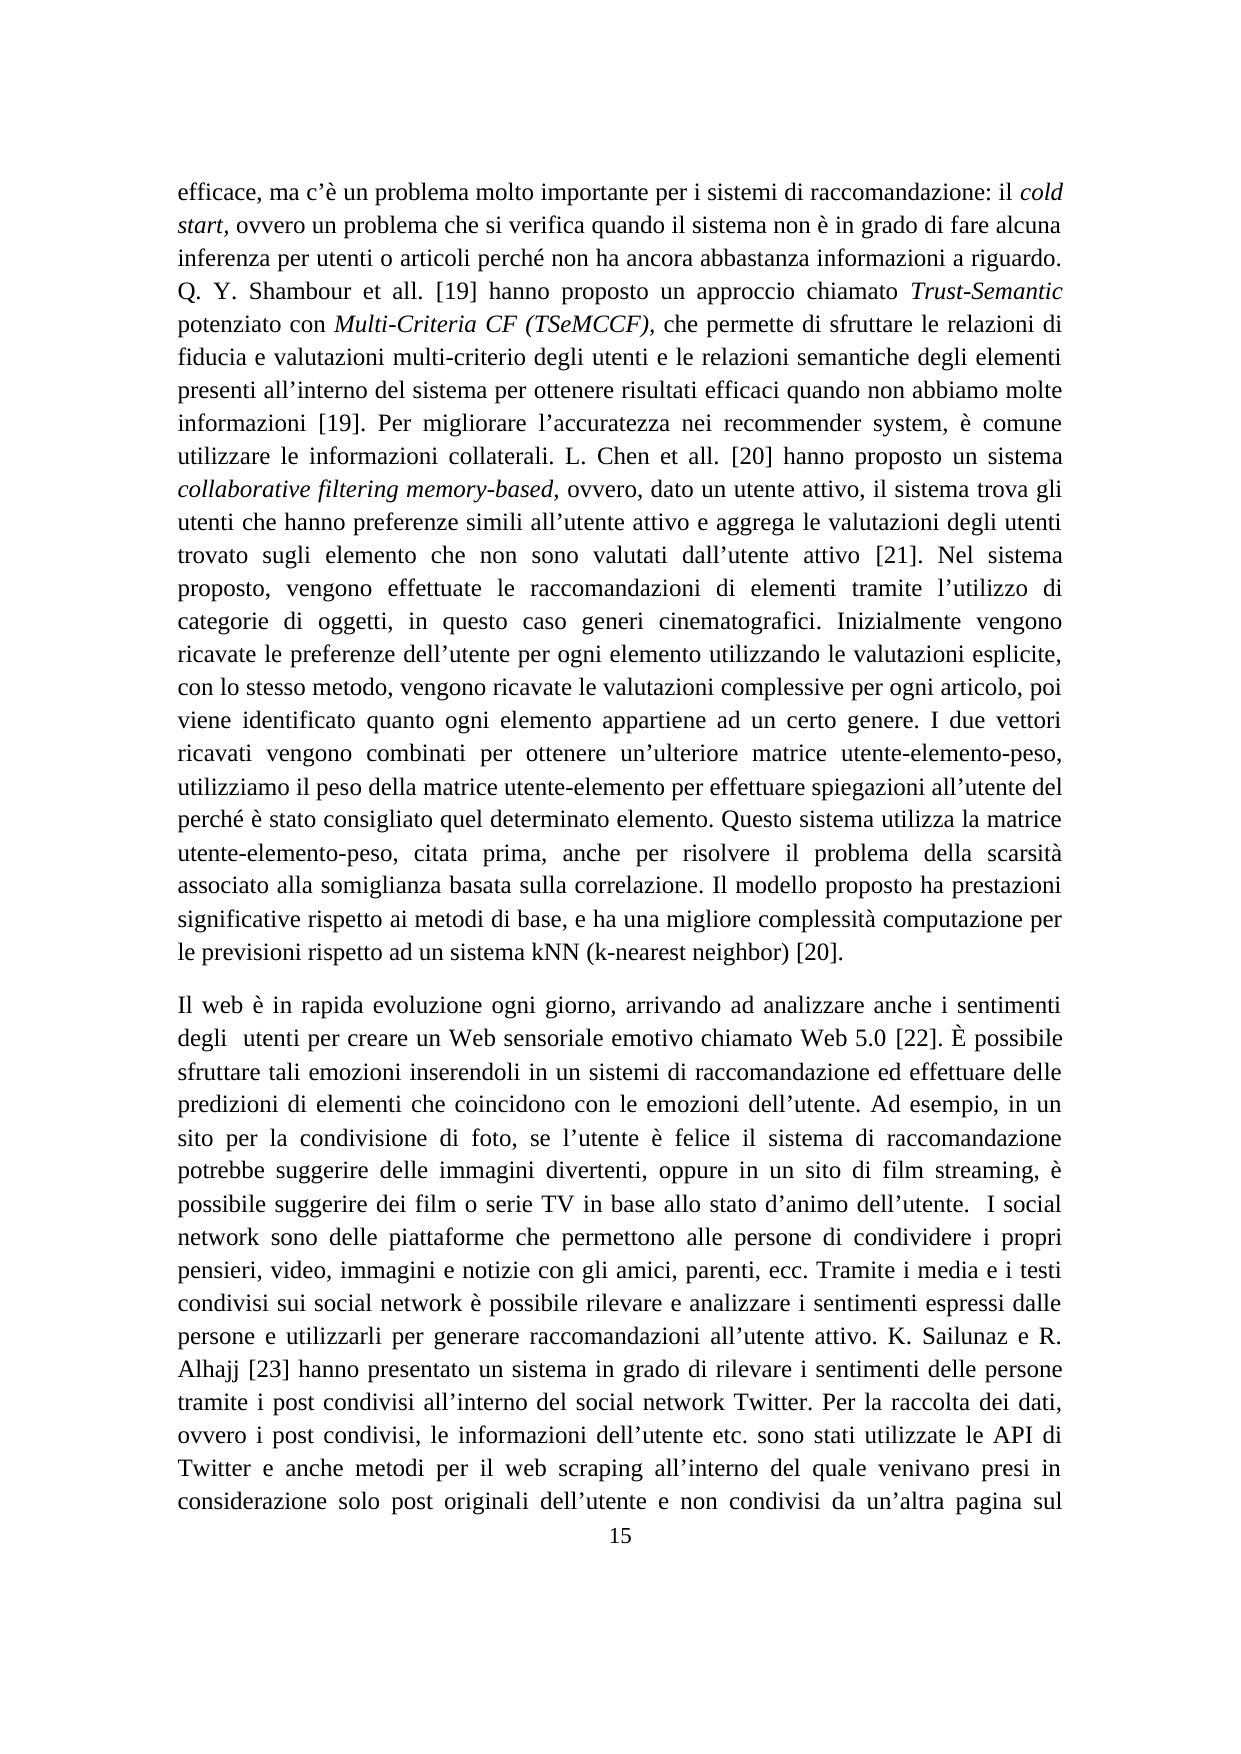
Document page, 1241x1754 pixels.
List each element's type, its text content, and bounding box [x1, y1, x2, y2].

text efficace, ma c’è un problema molto importante per i sistemi di raccomandazione: il cold start, ovvero un problema che si verifica quando il sistema non è in grado di fare alcuna inferenza per utenti o articoli perché non ha ancora abbastanza informazioni a riguardo. Q. Y. Shambour et all. [19] hanno proposto un approccio chiamato Trust-Semantic potenziato con Multi-Criteria CF (TSeMCCF), che permette di sfruttare le relazioni di fiducia e valutazioni multi-criterio degli utenti e le relazioni semantiche degli elementi presenti all’interno del sistema per ottenere risultati efficaci quando non abbiamo molte informazioni [19]. Per migliorare l’accuratezza nei recommender system, è comune utilizzare le informazioni collaterali. L. Chen et all. [20] hanno proposto un sistema collaborative filtering memory-based, ovvero, dato un utente attivo, il sistema trova gli utenti che hanno preferenze simili all’utente attivo e aggrega le valutazioni degli utenti trovato sugli elemento che non sono valutati dall’utente attivo [21]. Nel sistema proposto, vengono effettuate le raccomandazioni di elementi tramite l’utilizzo di categorie di oggetti, in questo caso generi cinematografici. Inizialmente vengono ricavate le preferenze dell’utente per ogni elemento utilizzando le valutazioni esplicite, con lo stesso metodo, vengono ricavate le valutazioni complessive per ogni articolo, poi viene identificato quanto ogni elemento appartiene ad un certo genere. I due vettori ricavati vengono combinati per ottenere un’ulteriore matrice utente-elemento-peso, utilizziamo il peso della matrice utente-elemento per effettuare spiegazioni all’utente del perché è stato consigliato quel determinato elemento. Questo sistema utilizza la matrice utente-elemento-peso, citata prima, anche per risolvere il problema della scarsità associato alla somiglianza basata sulla correlazione. Il modello proposto ha prestazioni significative rispetto ai metodi di base, e ha una migliore complessità computazione per le previsioni rispetto ad un sistema kNN (k-nearest neighbor) [20]. [177, 177, 1063, 965]
text Il web è in rapida evoluzione ogni giorno, arrivando ad analizzare anche i sentimenti degli utenti per creare un Web sensoriale emotivo chiamato Web 5.0 [22]. È possibile sfruttare tali emozioni inserendoli in un sistemi di raccomandazione ed effettuare delle predizioni di elementi che coincidono con le emozioni dell’utente. Ad esempio, in un sito per la condivisione di foto, se l’utente è felice il sistema di raccomandazione potrebbe suggerire delle immagini divertenti, oppure in un sito di film streaming, è possibile suggerire dei film o serie TV in base allo stato d’animo dell’utente. I social network sono delle piattaforme che permettono alle persone di condividere i propri pensieri, video, immagini e notizie con gli amici, parenti, ecc. Tramite i media e i testi condivisi sui social network è possibile rilevare e analizzare i sentimenti espressi dalle persone e utilizzarli per generare raccomandazioni all’utente attivo. K. Sailunaz e R. Alhajj [23] hanno presentato un sistema in grado di rilevare i sentimenti delle persone tramite i post condivisi all’interno del social network Twitter. Per la raccolta dei dati, ovvero i post condivisi, le informazioni dell’utente etc. sono stati utilizzate le API di Twitter e anche metodi per il web scraping all’interno del quale venivano presi in considerazione solo post originali dell’utente e non condivisi da un’altra pagina sul [177, 991, 1063, 1514]
